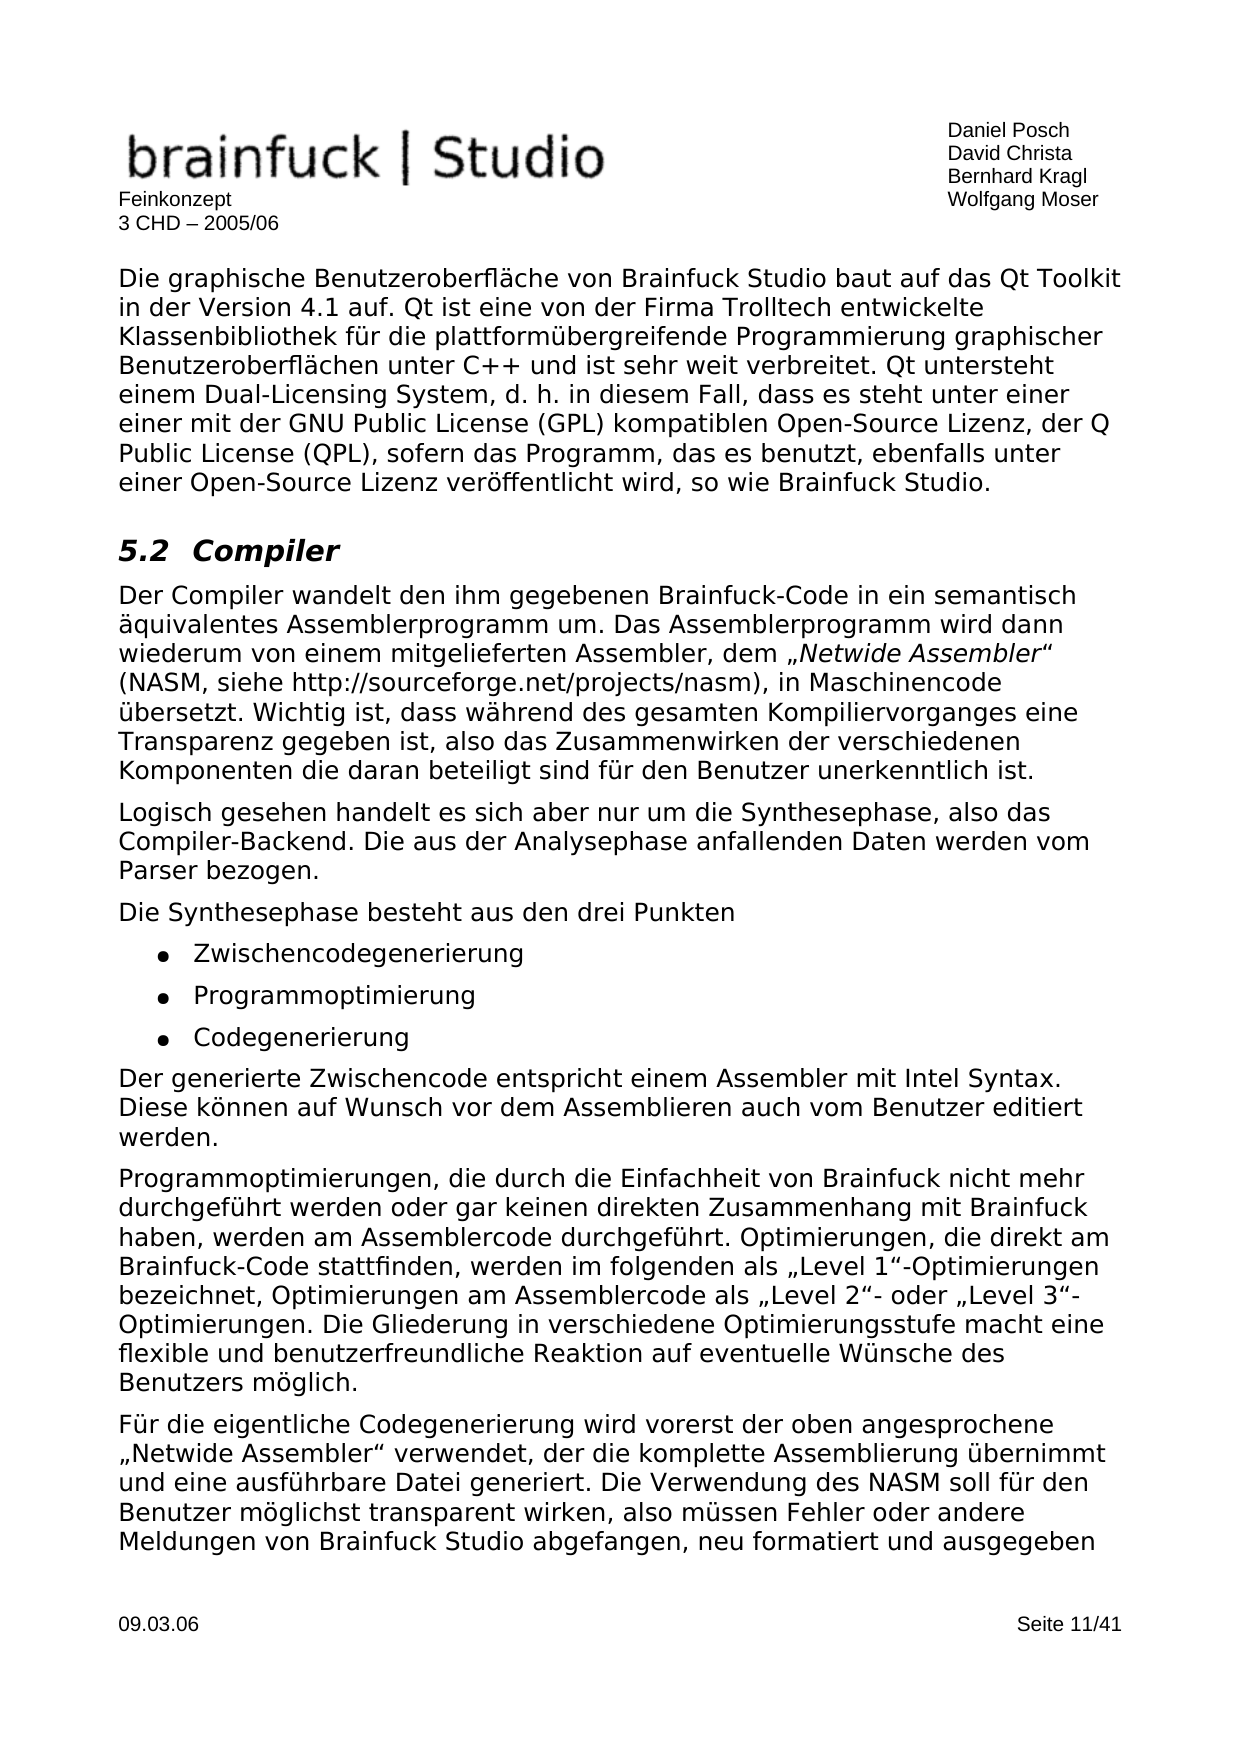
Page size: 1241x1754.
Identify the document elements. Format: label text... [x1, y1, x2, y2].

text Programmoptimierungen, die durch die Einfachheit von Brainfuck nicht mehr durchgeführt werden oder gar keinen direkten Zusammenhang mit Brainfuck haben, werden am Assemblercode durchgeführt. Optimierungen, die direkt am Brainfuck-Code stattfinden, werden im folgenden als „Level 1“-Optimierungen bezeichnet, Optimierungen am Assemblercode als „Level 2“- oder „Level 3“-Optimierungen. Die Gliederung in verschiedene Optimierungsstufe macht eine flexible und benutzerfreundliche Reaktion auf eventuelle Wünsche des Benutzers möglich. [118, 1164, 1122, 1398]
text Für die eigentliche Codegenerierung wird vorerst der oben angesprochene „Netwide Assembler“ verwendet, der die komplette Assemblierung übernimmt und eine ausführbare Datei generiert. Die Verwendung des NASM soll für den Benutzer möglichst transparent wirken, also müssen Fehler oder andere Meldungen von Brainfuck Studio abgefangen, neu formatiert und ausgegeben [118, 1410, 1122, 1556]
text Die Synthesephase besteht aus den drei Punkten [118, 898, 1122, 927]
text Der Compiler wandelt den ihm gegebenen Brainfuck-Code in ein semantisch äquivalentes Assemblerprogramm um. Das Assemblerprogramm wird dann wiederum von einem mitgelieferten Assembler, dem „Netwide Assembler“ (NASM, siehe http://sourceforge.net/projects/nasm), in Maschinencode übersetzt. Wichtig ist, dass während des gesamten Kompiliervorganges eine Transparenz gegeben ist, also das Zusammenwirken der verschiedenen Komponenten die daran beteiligt sind für den Benutzer unerkenntlich ist. [118, 581, 1122, 785]
picture [118, 118, 609, 187]
list Codegenerierung [156, 1023, 1122, 1052]
list Zwischencodegenerierung [156, 939, 1122, 968]
text Der generierte Zwischencode entspricht einem Assembler mit Intel Syntax. Diese können auf Wunsch vor dem Assemblieren auch vom Benutzer editiert werden. [118, 1064, 1122, 1152]
text Die graphische Benutzeroberfläche von Brainfuck Studio baut auf das Qt Toolkit in der Version 4.1 auf. Qt ist eine von der Firma Trolltech entwickelte Klassenbibliothek für die plattformübergreifende Programmierung graphischer Benutzeroberflächen unter C++ und ist sehr weit verbreitet. Qt untersteht einem Dual-Licensing System, d. h. in diesem Fall, dass es steht unter einer einer mit der GNU Public License (GPL) kompatiblen Open-Source Lizenz, der Q Public License (QPL), sofern das Programm, das es benutzt, ebenfalls unter einer Open-Source Lizenz veröffentlicht wird, so wie Brainfuck Studio. [118, 264, 1122, 497]
text Logisch gesehen handelt es sich aber nur um die Synthesephase, also das Compiler-Backend. Die aus der Analysephase anfallenden Daten werden vom Parser bezogen. [118, 798, 1122, 885]
subtitle Compiler [118, 534, 1122, 568]
list Programmoptimierung [156, 981, 1122, 1010]
